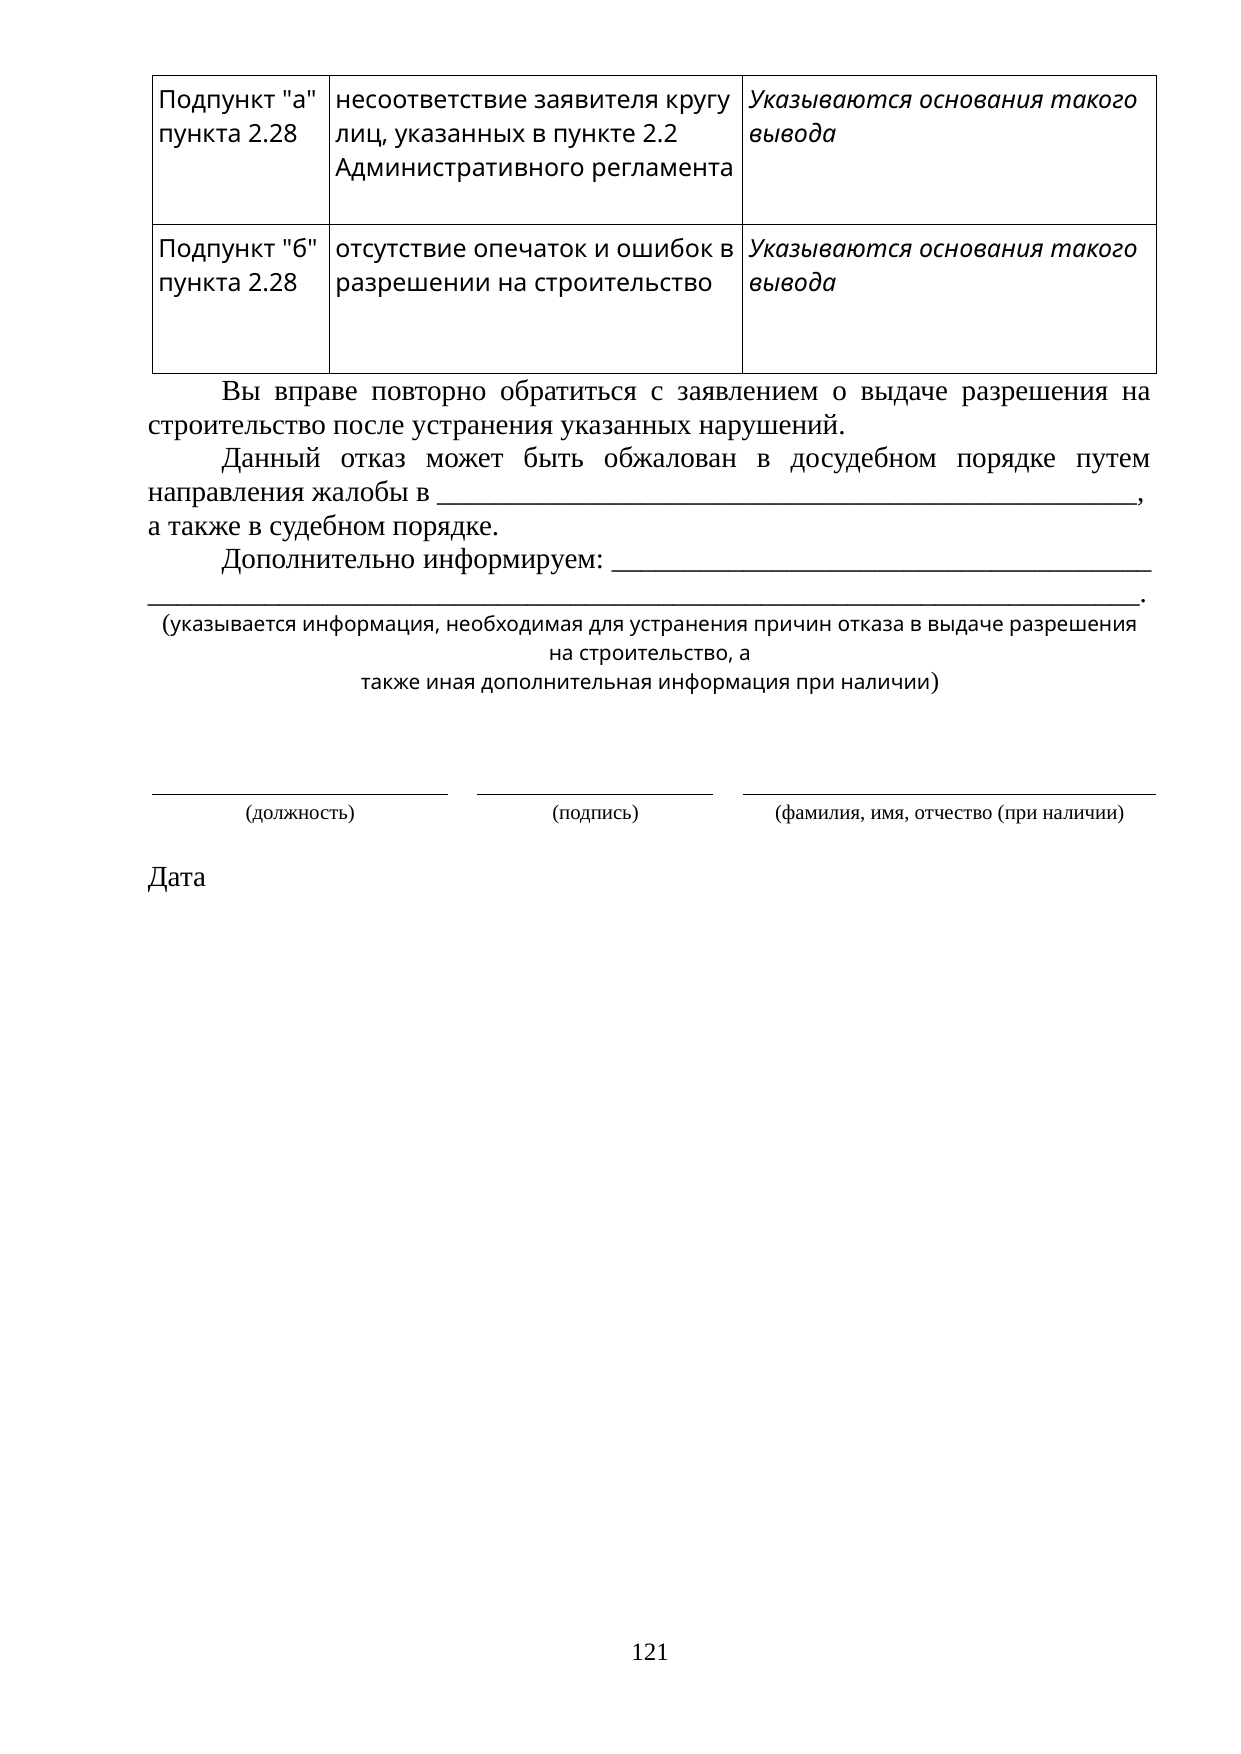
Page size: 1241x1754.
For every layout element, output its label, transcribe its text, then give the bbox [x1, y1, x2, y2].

table_header [743, 753, 1156, 793]
table_cell (подпись) [477, 795, 713, 830]
text (указывается информация, необходимая для устранения причин отказа в выдаче разрешения на строительство, а [148, 608, 1152, 666]
table_cell несоответствие заявителя кругу лиц, указанных в пункте 2.2 Административного регламента [330, 76, 742, 224]
text Дополнительно информируем: _____________________________________ ____________________________________________________________________. [148, 541, 1152, 608]
text Дата [148, 859, 1152, 892]
table_header [448, 753, 477, 793]
table_cell [713, 794, 743, 830]
table_cell Указываются основания такого вывода [743, 76, 1156, 224]
table_cell Подпункт "а" пункта 2.28 [153, 76, 329, 224]
text а также в судебном порядке. [148, 508, 1152, 541]
table_cell Указываются основания такого вывода [743, 225, 1156, 372]
table_cell отсутствие опечаток и ошибок в разрешении на строительство [330, 225, 742, 372]
text Данный отказ может быть обжалован в досудебном порядке путем направления жалобы в ________________________________________________, [148, 441, 1152, 508]
table_header [152, 753, 448, 793]
table_header [477, 753, 713, 793]
table_cell (должность) [152, 795, 448, 830]
text также иная дополнительная информация при наличии) [148, 666, 1152, 696]
table_cell (фамилия, имя, отчество (при наличии) [743, 795, 1156, 830]
text Вы вправе повторно обратиться с заявлением о выдаче разрешения на строительство после устранения указанных нарушений. [148, 373, 1152, 441]
table_cell Подпункт "б" пункта 2.28 [153, 225, 329, 372]
table_header [713, 753, 743, 793]
table_cell [448, 794, 477, 830]
